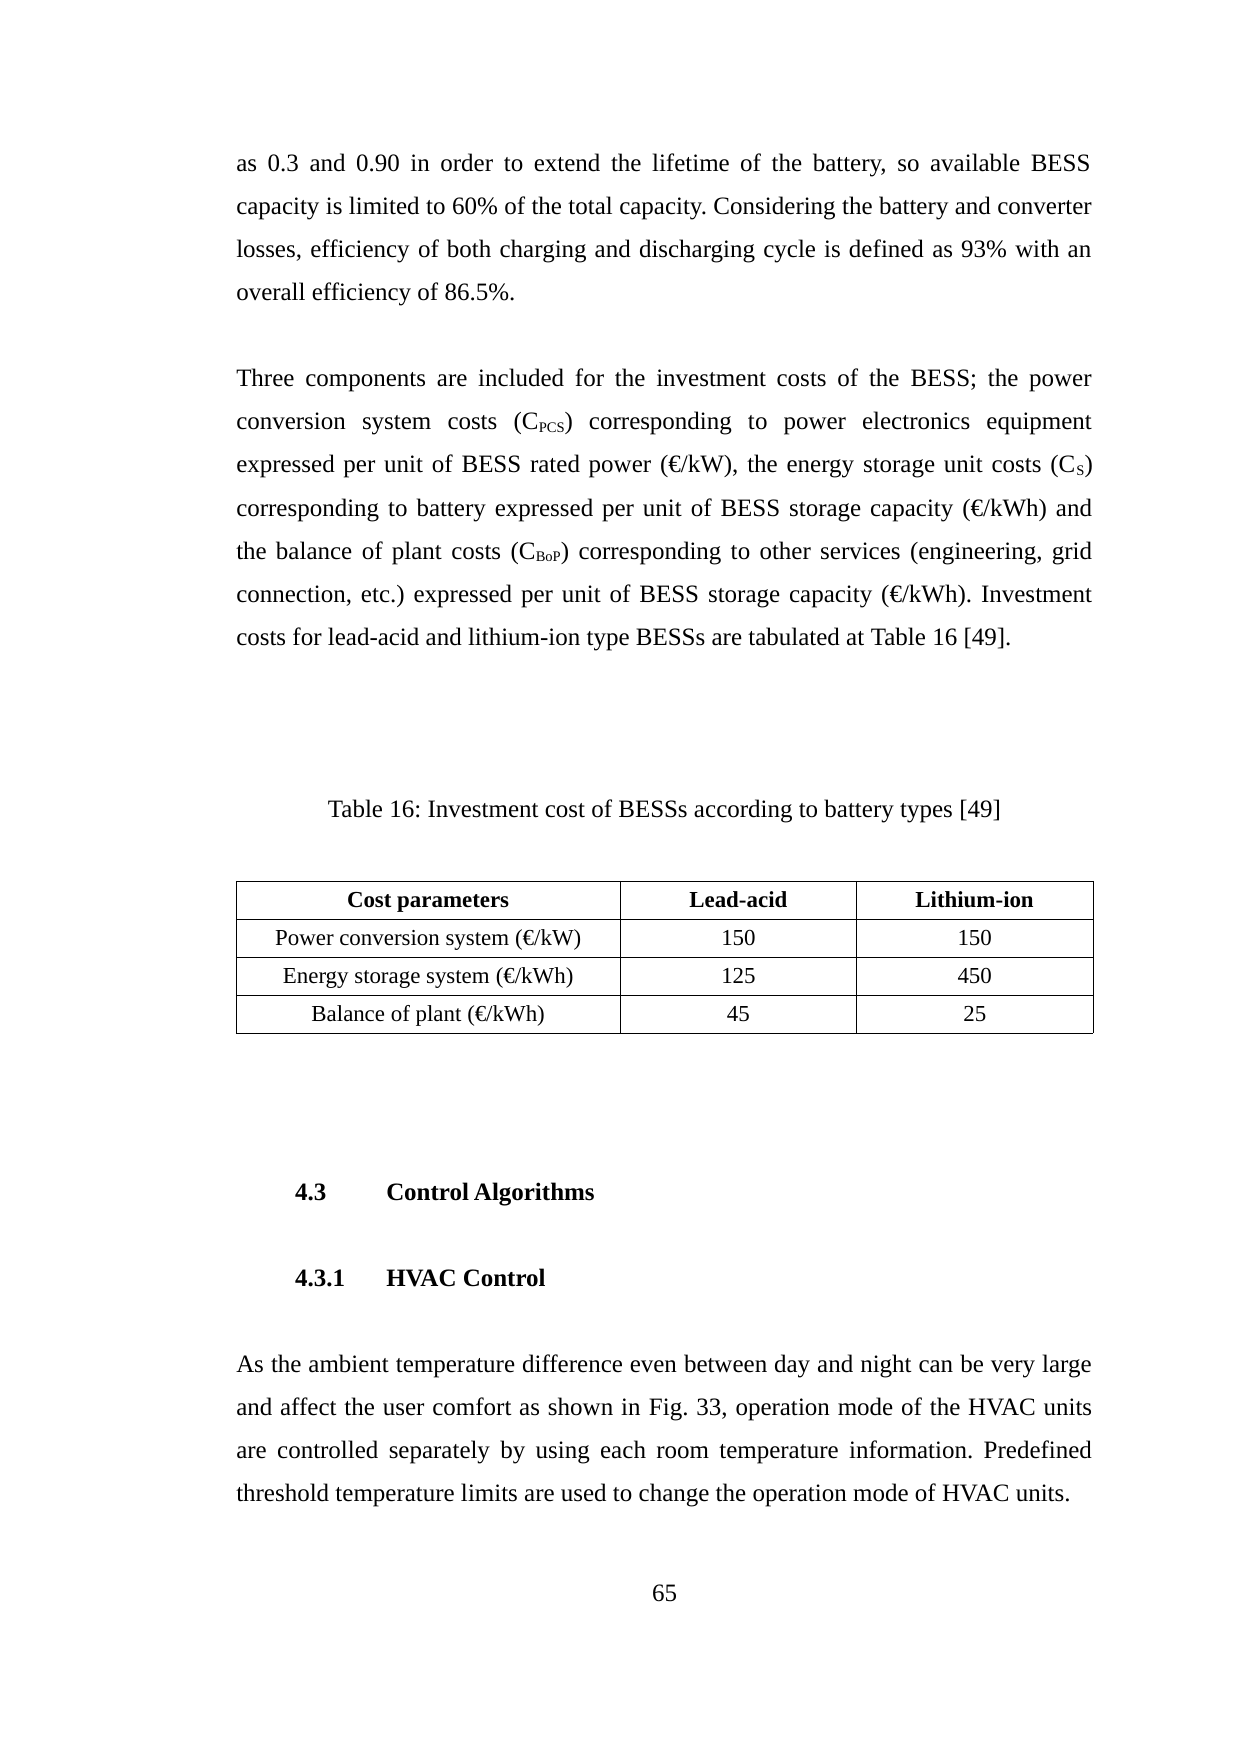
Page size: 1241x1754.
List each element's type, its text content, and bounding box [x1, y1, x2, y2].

text as 0.3 and 0.90 in order to extend the lifetime of the battery, so available BESS capacity is limited to 60% of the total capacity. Considering the battery and converter losses, efficiency of both charging and discharging cycle is defined as 93% with an overall efficiency of 86.5%. [236, 148, 1093, 306]
table_cell Balance of plant (€/kWh) [237, 996, 620, 1032]
text Table 16: Investment cost of BESSs according to battery types [49]⁠ [236, 794, 1093, 823]
table_cell 25 [857, 996, 1093, 1032]
text As the ambient temperature difference even between day and night can be very large and affect the user comfort as shown in Fig. 33, operation mode of the HVAC units are controlled separately by using each room temperature information. Predefined threshold temperature limits are used to change the operation mode of HVAC units. [236, 1349, 1093, 1507]
table_cell Energy storage system (€/kWh) [237, 958, 620, 994]
table_cell 150 [857, 920, 1093, 957]
table_header Lead-acid [621, 882, 856, 919]
list Control Algorithms [295, 1177, 1093, 1205]
table_cell 150 [621, 920, 856, 957]
text Three components are included for the investment costs of the BESS; the power conversion system costs (CPCS) corresponding to power electronics equipment expressed per unit of BESS rated power (€/kW), the energy storage unit costs (CS) corresponding to battery expressed per unit of BESS storage capacity (€/kWh) and the balance of plant costs (CBoP) corresponding to other services (engineering, grid connection, etc.) expressed per unit of BESS storage capacity (€/kWh). Investment costs for lead-acid and lithium-ion type BESSs are tabulated at Table 16 [49]⁠. [236, 363, 1093, 651]
table_cell 125 [621, 958, 856, 994]
table_cell 45 [621, 996, 856, 1032]
table_header Cost parameters [237, 882, 620, 919]
table_cell Power conversion system (€/kW) [237, 920, 620, 957]
list HVAC Control [295, 1263, 1093, 1292]
table_cell 450 [857, 958, 1093, 994]
table_header Lithium-ion [857, 882, 1093, 919]
